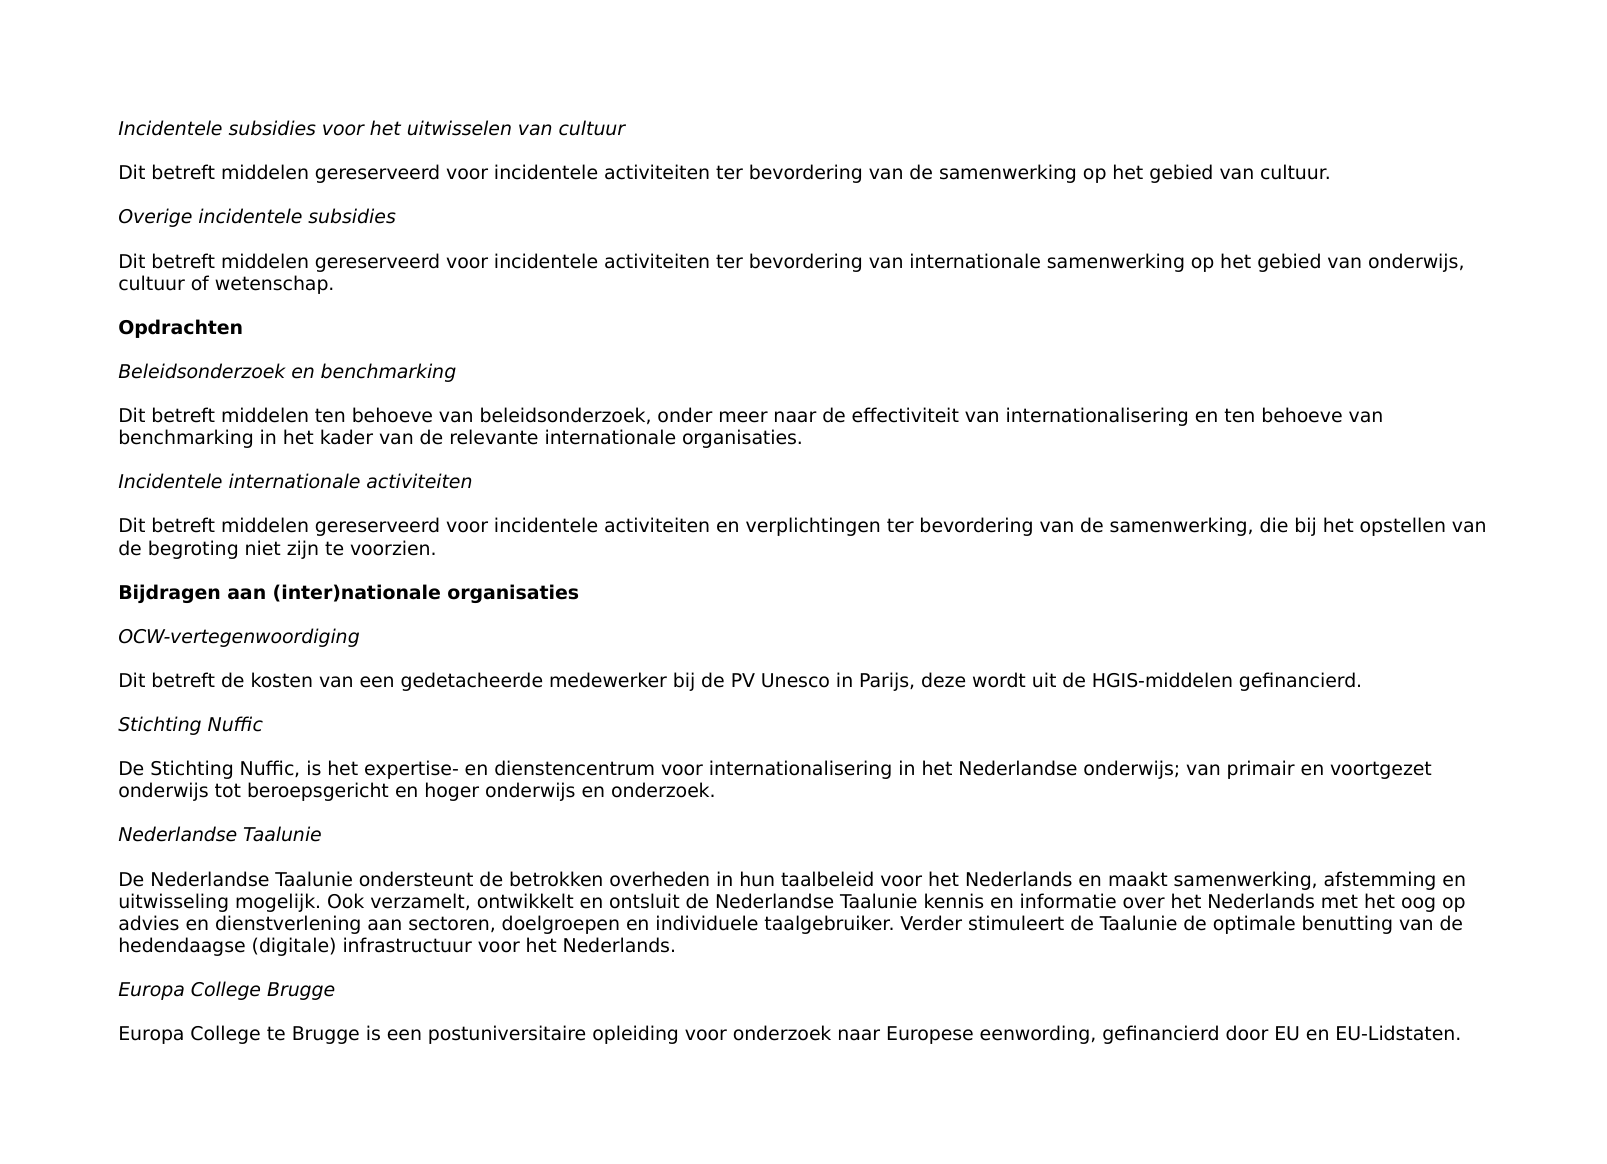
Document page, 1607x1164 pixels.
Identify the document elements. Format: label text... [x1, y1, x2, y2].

subtitle Bijdragen aan (inter)nationale organisaties [118, 582, 1488, 603]
subtitle Beleidsonderzoek en benchmarking [118, 361, 1488, 383]
subtitle Stichting Nuffic [118, 714, 1488, 736]
subtitle Overige incidentele subsidies [118, 206, 1488, 228]
subtitle Incidentele internationale activiteiten [118, 471, 1488, 493]
text De Nederlandse Taalunie ondersteunt de betrokken overheden in hun taalbeleid voor het Nederlands en maakt samenwerking, afstemming en uitwisseling mogelijk. Ook verzamelt, ontwikkelt en ontsluit de Nederlandse Taalunie kennis en informatie over het Nederlands met het oog op advies en dienstverlening aan sectoren, doelgroepen en individuele taalgebruiker. Verder stimuleert de Taalunie de optimale benutting van de hedendaagse (digitale) infrastructuur voor het Nederlands. [118, 868, 1488, 956]
text De Stichting Nuffic, is het expertise- en dienstencentrum voor internationalisering in het Nederlandse onderwijs; van primair en voortgezet onderwijs tot beroepsgericht en hoger onderwijs en onderzoek. [118, 758, 1488, 802]
text Dit betreft middelen gereserveerd voor incidentele activiteiten ter bevordering van internationale samenwerking op het gebied van onderwijs, cultuur of wetenschap. [118, 251, 1488, 294]
subtitle OCW-vertegenwoordiging [118, 626, 1488, 648]
text Dit betreft middelen gereserveerd voor incidentele activiteiten ter bevordering van de samenwerking op het gebied van cultuur. [118, 162, 1488, 184]
subtitle Incidentele subsidies voor het uitwisselen van cultuur [118, 118, 1488, 140]
text Dit betreft de kosten van een gedetacheerde medewerker bij de PV Unesco in Parijs, deze wordt uit de HGIS-middelen gefinancierd. [118, 670, 1488, 692]
subtitle Europa College Brugge [118, 979, 1488, 1001]
text Europa College te Brugge is een postuniversitaire opleiding voor onderzoek naar Europese eenwording, gefinancierd door EU en EU-Lidstaten. [118, 1023, 1488, 1045]
subtitle Opdrachten [118, 317, 1488, 339]
subtitle Nederlandse Taalunie [118, 824, 1488, 846]
text Dit betreft middelen gereserveerd voor incidentele activiteiten en verplichtingen ter bevordering van de samenwerking, die bij het opstellen van de begroting niet zijn te voorzien. [118, 515, 1488, 559]
text Dit betreft middelen ten behoeve van beleidsonderzoek, onder meer naar de effectiviteit van internationalisering en ten behoeve van benchmarking in het kader van de relevante internationale organisaties. [118, 405, 1488, 449]
